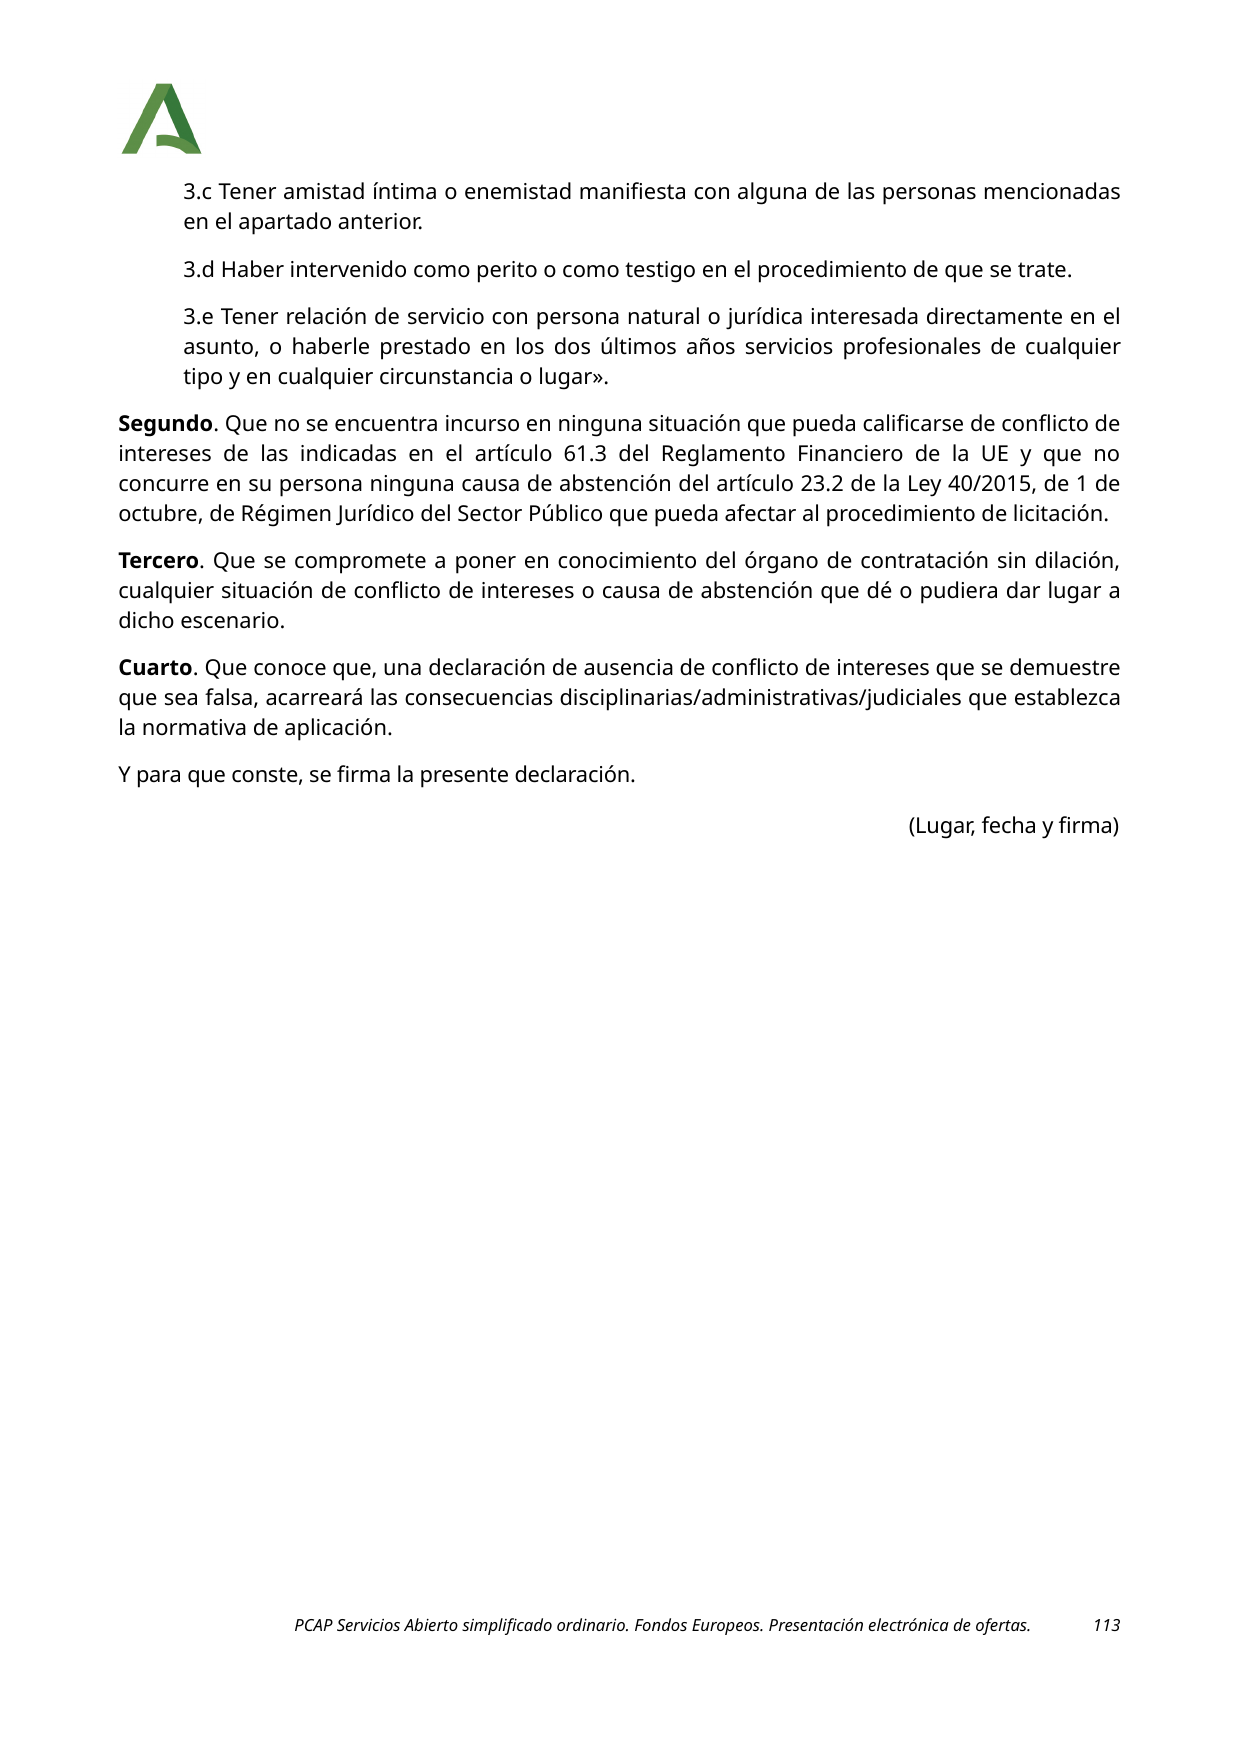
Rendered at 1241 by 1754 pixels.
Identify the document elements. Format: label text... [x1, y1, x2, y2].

picture [117, 79, 206, 158]
text Segundo. Que no se encuentra incurso en ninguna situación que pueda calificarse de conflicto de intereses de las indicadas en el artículo 61.3 del Reglamento Financiero de la UE y que no concurre en su persona ninguna causa de abstención del artículo 23.2 de la Ley 40/2015, de 1 de octubre, de Régimen Jurídico del Sector Público que pueda afectar al procedimiento de licitación. [118, 408, 1122, 527]
text (Lugar, fecha y firma) [118, 807, 1122, 842]
text 3.d Haber intervenido como perito o como testigo en el procedimiento de que se trate. [183, 254, 1122, 283]
text 3.e Tener relación de servicio con persona natural o jurídica interesada directamente en el asunto, o haberle prestado en los dos últimos años servicios profesionales de cualquier tipo y en cualquier circunstancia o lugar». [183, 301, 1122, 391]
text Y para que conste, se firma la presente declaración. [118, 759, 1122, 789]
text Cuarto. Que conoce que, una declaración de ausencia de conflicto de intereses que se demuestre que sea falsa, acarreará las consecuencias disciplinarias/administrativas/judiciales que establezca la normativa de aplicación. [118, 652, 1122, 742]
text Tercero. Que se compromete a poner en conocimiento del órgano de contratación sin dilación, cualquier situación de conflicto de intereses o causa de abstención que dé o pudiera dar lugar a dicho escenario. [118, 545, 1122, 634]
text 3.c Tener amistad íntima o enemistad manifiesta con alguna de las personas mencionadas en el apartado anterior. [183, 176, 1122, 236]
